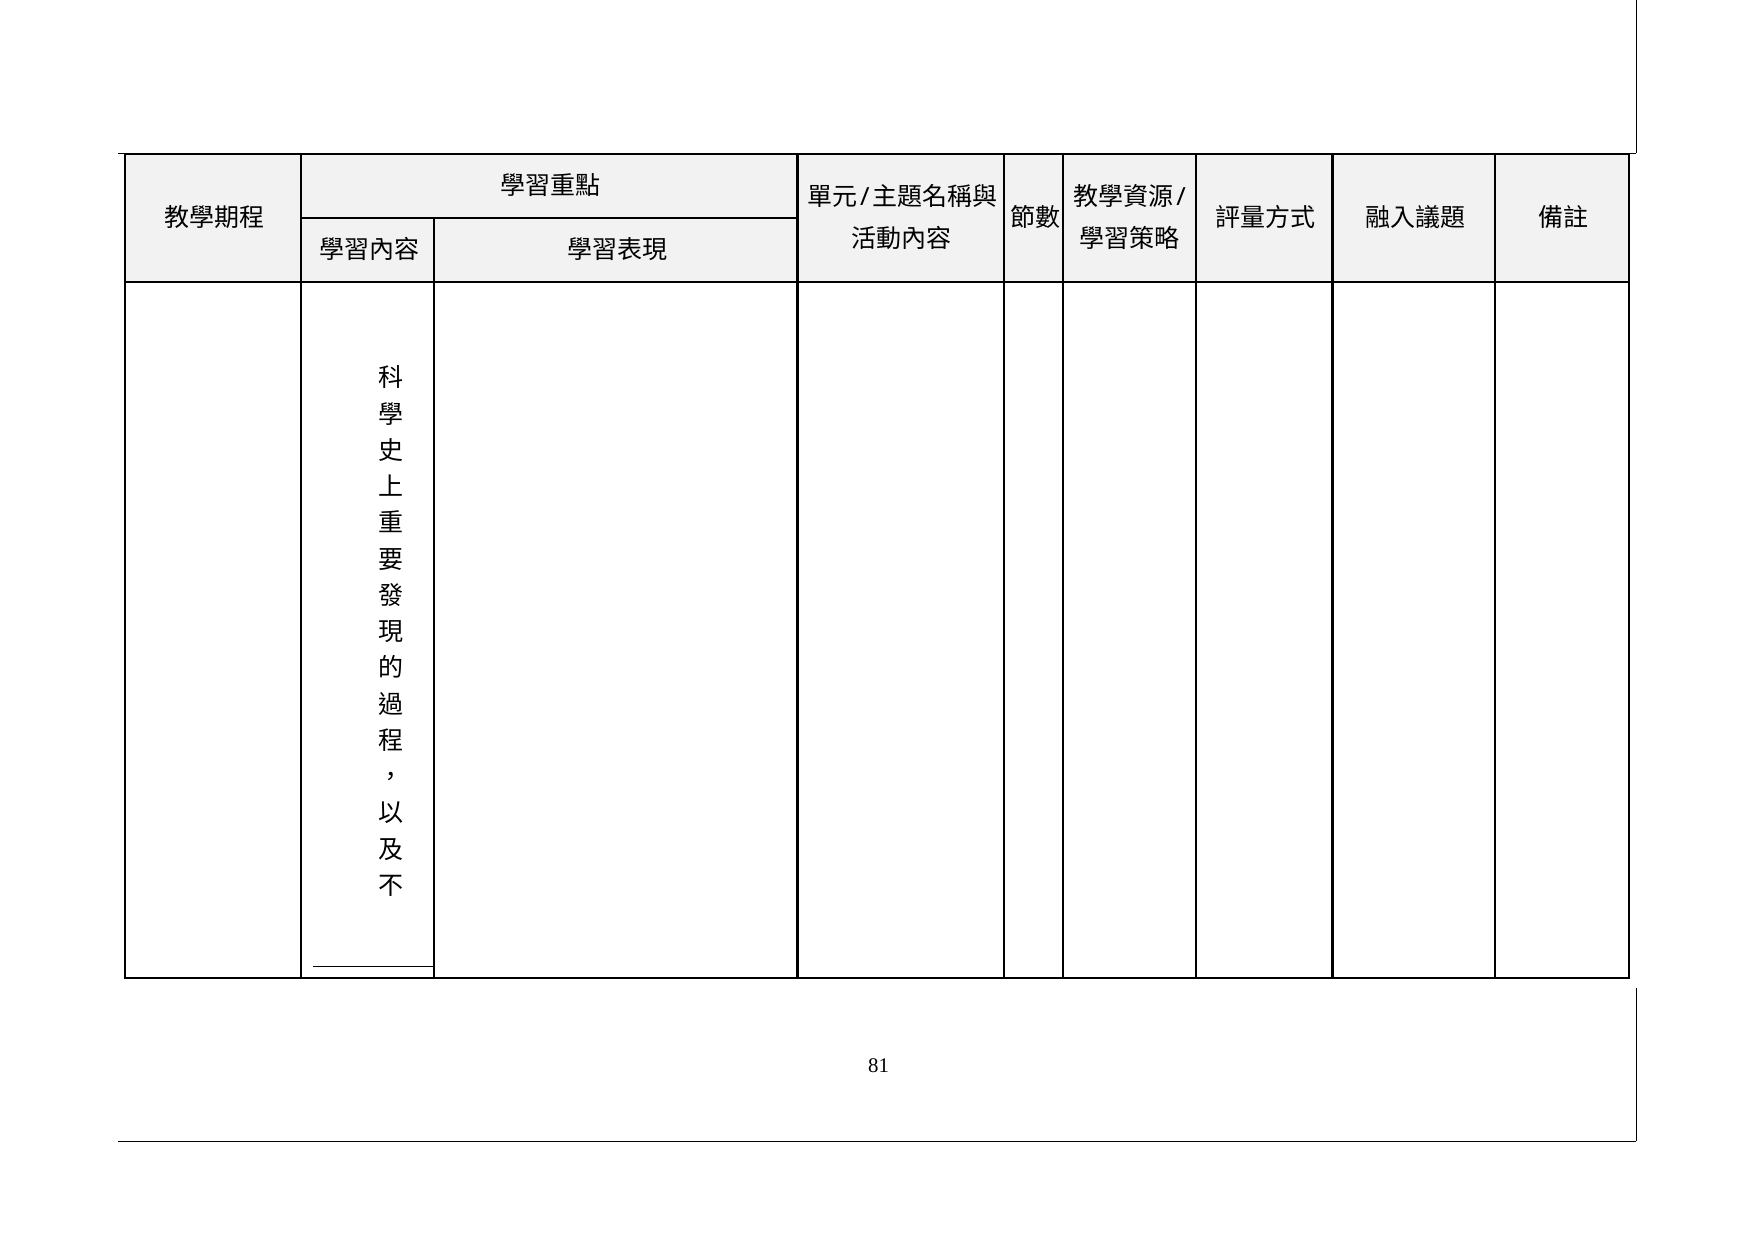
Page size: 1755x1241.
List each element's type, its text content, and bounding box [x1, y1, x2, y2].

table_header 教學期程 [126, 155, 300, 281]
table_cell [126, 283, 300, 977]
table_header 備註 [1496, 155, 1628, 281]
table_header 節數 [1005, 155, 1062, 281]
table_header 單元/主題名稱與活動內容 [799, 155, 1003, 281]
table_header 融入議題 [1334, 155, 1494, 281]
table_cell [1334, 283, 1494, 977]
table_header 教學資源/學習策略 [1064, 155, 1195, 281]
table_header 學習重點 [302, 155, 796, 217]
table_cell [435, 283, 796, 977]
table_cell 科學史上重要發現的過程，以及不 [302, 283, 433, 977]
table_cell 學習內容 [302, 219, 433, 281]
table_cell [799, 283, 1003, 977]
table_cell 學習表現 [435, 219, 796, 281]
table_cell [1197, 283, 1331, 977]
table_cell [1496, 283, 1628, 977]
table_cell [1005, 283, 1062, 977]
table_cell [1064, 283, 1195, 977]
table_header 評量方式 [1197, 155, 1331, 281]
